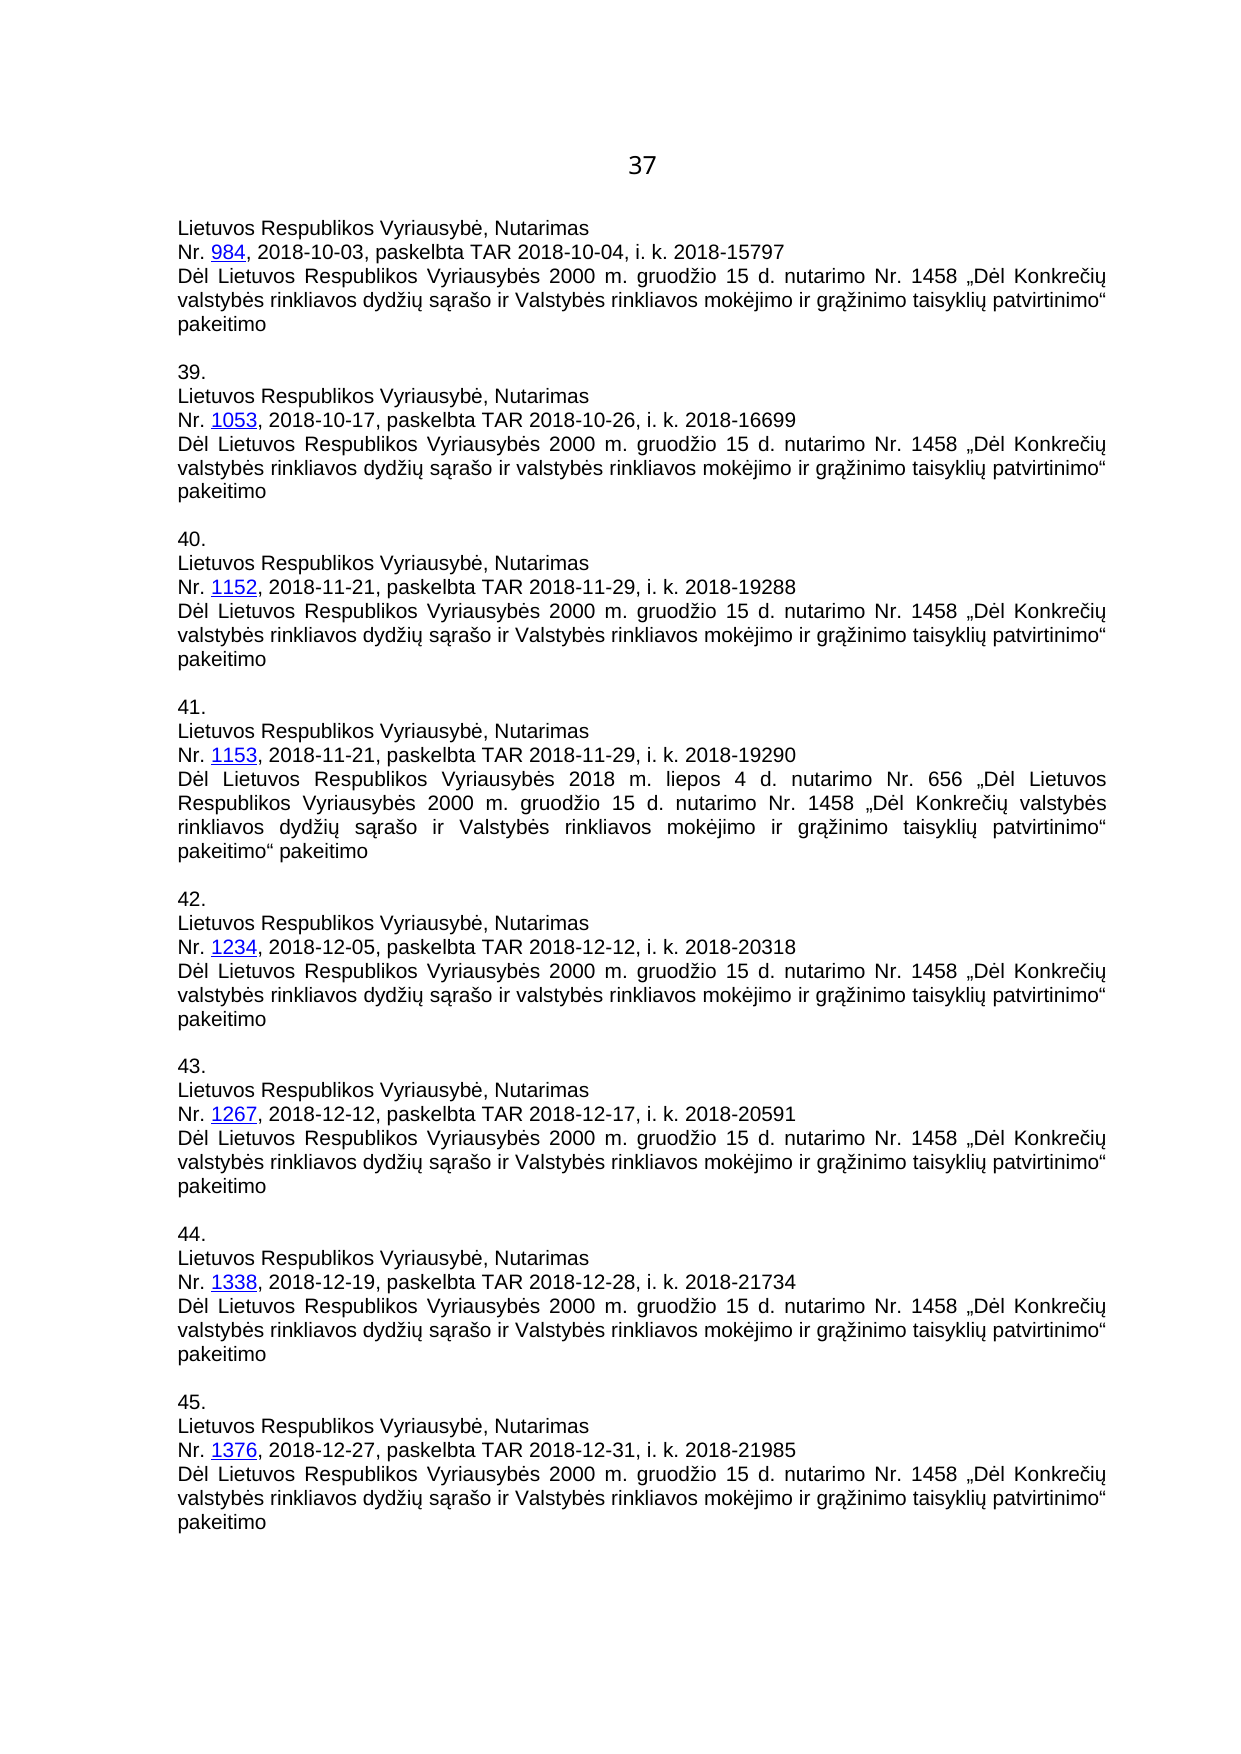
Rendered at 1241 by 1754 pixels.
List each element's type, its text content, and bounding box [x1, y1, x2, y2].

text Dėl Lietuvos Respublikos Vyriausybės 2000 m. gruodžio 15 d. nutarimo Nr. 1458 „Dėl Konkrečių valstybės rinkliavos dydžių sąrašo ir Valstybės rinkliavos mokėjimo ir grąžinimo taisyklių patvirtinimo“ pakeitimo [177, 1294, 1107, 1366]
text Lietuvos Respublikos Vyriausybė, Nutarimas [177, 216, 1107, 240]
text Dėl Lietuvos Respublikos Vyriausybės 2000 m. gruodžio 15 d. nutarimo Nr. 1458 „Dėl Konkrečių valstybės rinkliavos dydžių sąrašo ir Valstybės rinkliavos mokėjimo ir grąžinimo taisyklių patvirtinimo“ pakeitimo [177, 1462, 1107, 1533]
text Nr. 1267, 2018-12-12, paskelbta TAR 2018-12-17, i. k. 2018-20591 [177, 1102, 1107, 1126]
text Lietuvos Respublikos Vyriausybė, Nutarimas [177, 1078, 1107, 1102]
text Lietuvos Respublikos Vyriausybė, Nutarimas [177, 551, 1107, 575]
text Lietuvos Respublikos Vyriausybė, Nutarimas [177, 383, 1107, 407]
text Nr. 1338, 2018-12-19, paskelbta TAR 2018-12-28, i. k. 2018-21734 [177, 1270, 1107, 1294]
text Dėl Lietuvos Respublikos Vyriausybės 2000 m. gruodžio 15 d. nutarimo Nr. 1458 „Dėl Konkrečių valstybės rinkliavos dydžių sąrašo ir valstybės rinkliavos mokėjimo ir grąžinimo taisyklių patvirtinimo“ pakeitimo [177, 958, 1107, 1030]
text 40. [177, 527, 1107, 551]
text Dėl Lietuvos Respublikos Vyriausybės 2000 m. gruodžio 15 d. nutarimo Nr. 1458 „Dėl Konkrečių valstybės rinkliavos dydžių sąrašo ir valstybės rinkliavos mokėjimo ir grąžinimo taisyklių patvirtinimo“ pakeitimo [177, 431, 1107, 503]
text Nr. 1152, 2018-11-21, paskelbta TAR 2018-11-29, i. k. 2018-19288 [177, 575, 1107, 599]
text 39. [177, 359, 1107, 383]
text 45. [177, 1390, 1107, 1414]
text 42. [177, 887, 1107, 911]
text Dėl Lietuvos Respublikos Vyriausybės 2018 m. liepos 4 d. nutarimo Nr. 656 „Dėl Lietuvos Respublikos Vyriausybės 2000 m. gruodžio 15 d. nutarimo Nr. 1458 „Dėl Konkrečių valstybės rinkliavos dydžių sąrašo ir Valstybės rinkliavos mokėjimo ir grąžinimo taisyklių patvirtinimo“ pakeitimo“ pakeitimo [177, 767, 1107, 863]
text Nr. 1376, 2018-12-27, paskelbta TAR 2018-12-31, i. k. 2018-21985 [177, 1438, 1107, 1462]
text Nr. 1053, 2018-10-17, paskelbta TAR 2018-10-26, i. k. 2018-16699 [177, 407, 1107, 431]
text Dėl Lietuvos Respublikos Vyriausybės 2000 m. gruodžio 15 d. nutarimo Nr. 1458 „Dėl Konkrečių valstybės rinkliavos dydžių sąrašo ir Valstybės rinkliavos mokėjimo ir grąžinimo taisyklių patvirtinimo“ pakeitimo [177, 599, 1107, 671]
text Dėl Lietuvos Respublikos Vyriausybės 2000 m. gruodžio 15 d. nutarimo Nr. 1458 „Dėl Konkrečių valstybės rinkliavos dydžių sąrašo ir Valstybės rinkliavos mokėjimo ir grąžinimo taisyklių patvirtinimo“ pakeitimo [177, 264, 1107, 336]
text 43. [177, 1054, 1107, 1078]
text 44. [177, 1222, 1107, 1246]
text Lietuvos Respublikos Vyriausybė, Nutarimas [177, 1246, 1107, 1270]
text Lietuvos Respublikos Vyriausybė, Nutarimas [177, 911, 1107, 934]
text Dėl Lietuvos Respublikos Vyriausybės 2000 m. gruodžio 15 d. nutarimo Nr. 1458 „Dėl Konkrečių valstybės rinkliavos dydžių sąrašo ir Valstybės rinkliavos mokėjimo ir grąžinimo taisyklių patvirtinimo“ pakeitimo [177, 1126, 1107, 1198]
text 41. [177, 695, 1107, 719]
text Lietuvos Respublikos Vyriausybė, Nutarimas [177, 719, 1107, 743]
text Nr. 984, 2018-10-03, paskelbta TAR 2018-10-04, i. k. 2018-15797 [177, 240, 1107, 264]
text Nr. 1153, 2018-11-21, paskelbta TAR 2018-11-29, i. k. 2018-19290 [177, 743, 1107, 767]
text Lietuvos Respublikos Vyriausybė, Nutarimas [177, 1414, 1107, 1438]
text Nr. 1234, 2018-12-05, paskelbta TAR 2018-12-12, i. k. 2018-20318 [177, 934, 1107, 958]
